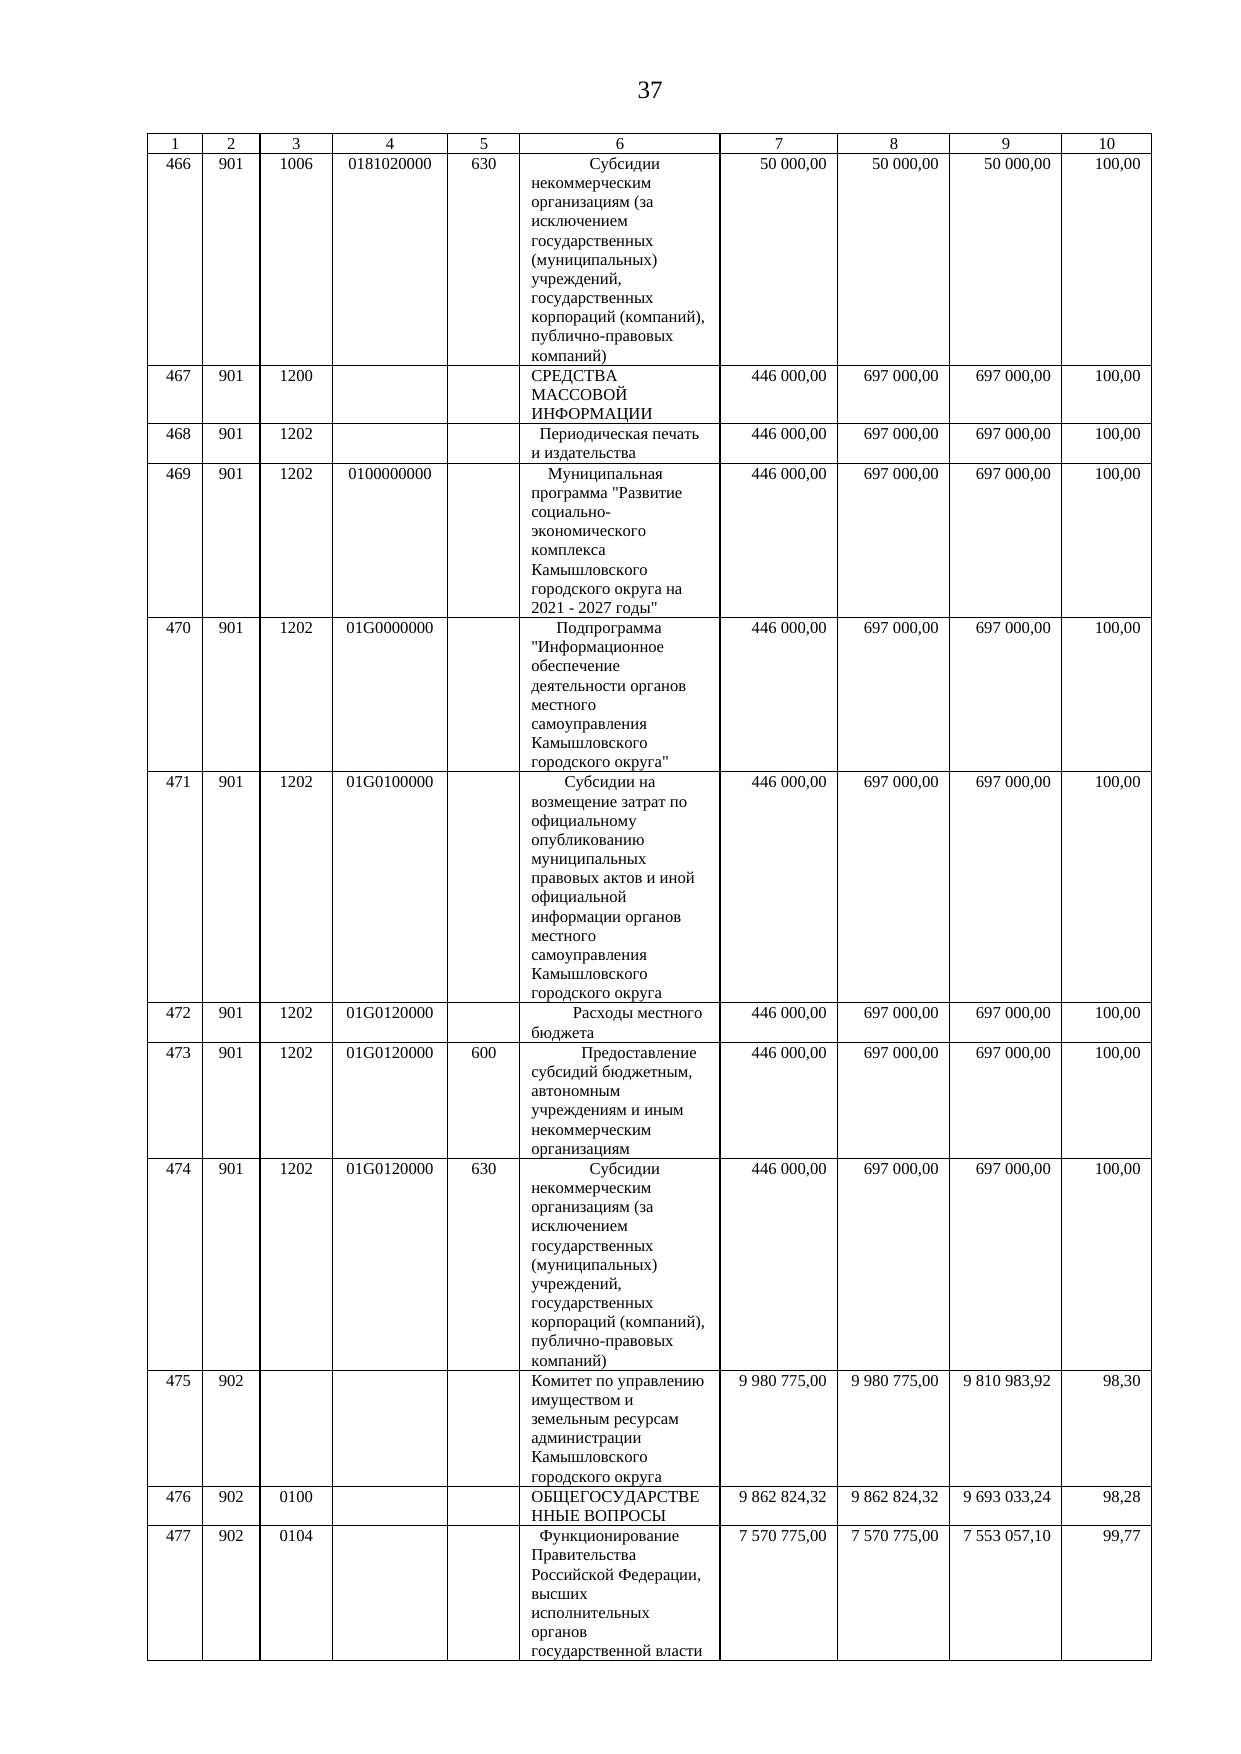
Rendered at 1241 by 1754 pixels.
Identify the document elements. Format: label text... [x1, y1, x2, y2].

table_cell 471 [148, 772, 202, 1002]
table_cell 697 000,00 [838, 366, 949, 423]
table_header 4 [333, 134, 447, 153]
table_cell [448, 464, 519, 617]
table_cell 0181020000 [333, 154, 447, 364]
table_cell 697 000,00 [950, 772, 1061, 1002]
table_header 9 [950, 134, 1061, 153]
table_header 10 [1062, 134, 1151, 153]
table_cell 1202 [261, 464, 332, 617]
table_cell 630 [448, 154, 519, 364]
table_cell 697 000,00 [838, 464, 949, 617]
table_cell 100,00 [1062, 618, 1151, 771]
table_cell 50 000,00 [950, 154, 1061, 364]
table_cell 98,30 [1062, 1371, 1151, 1486]
table_cell 1200 [261, 366, 332, 423]
table_cell 697 000,00 [950, 366, 1061, 423]
table_cell [333, 366, 447, 423]
table_cell 7 570 775,00 [721, 1526, 837, 1660]
table_cell Подпрограмма "Информационное обеспечение деятельности органов местного самоуправления Камышловского городского округа" [520, 618, 719, 771]
table_cell Комитет по управлению имуществом и земельным ресурсам администрации Камышловского городского округа [520, 1371, 719, 1486]
table_cell 9 693 033,24 [950, 1487, 1061, 1525]
table_cell [448, 1487, 519, 1525]
table_cell 100,00 [1062, 366, 1151, 423]
table_cell 446 000,00 [721, 772, 837, 1002]
table_cell 901 [203, 772, 259, 1002]
table_cell 50 000,00 [838, 154, 949, 364]
table_cell 446 000,00 [721, 366, 837, 423]
table_cell [261, 1371, 332, 1486]
table_cell 01G0120000 [333, 1043, 447, 1158]
table_cell 630 [448, 1159, 519, 1369]
table_cell 466 [148, 154, 202, 364]
table_cell 697 000,00 [950, 1003, 1061, 1042]
table_cell [448, 618, 519, 771]
table_cell 468 [148, 424, 202, 462]
table_cell 697 000,00 [838, 772, 949, 1002]
table_cell 1202 [261, 1159, 332, 1369]
table_header 7 [721, 134, 837, 153]
table_cell [448, 1003, 519, 1042]
table_cell 100,00 [1062, 464, 1151, 617]
table_cell 901 [203, 1003, 259, 1042]
table_cell 100,00 [1062, 154, 1151, 364]
table_cell Субсидии некоммерческим организациям (за исключением государственных (муниципальных) учреждений, государственных корпораций (компаний), публично-правовых компаний) [520, 1159, 719, 1369]
table_cell 473 [148, 1043, 202, 1158]
table_cell 469 [148, 464, 202, 617]
table_cell Субсидии некоммерческим организациям (за исключением государственных (муниципальных) учреждений, государственных корпораций (компаний), публично-правовых компаний) [520, 154, 719, 364]
table_cell 01G0120000 [333, 1159, 447, 1369]
table_cell 446 000,00 [721, 618, 837, 771]
table_cell [448, 366, 519, 423]
table_cell 100,00 [1062, 1159, 1151, 1369]
table_cell [333, 424, 447, 462]
table_cell 1202 [261, 1003, 332, 1042]
table_header 8 [838, 134, 949, 153]
table_cell 446 000,00 [721, 1159, 837, 1369]
table_cell 600 [448, 1043, 519, 1158]
table_header 6 [520, 134, 719, 153]
table_cell [333, 1487, 447, 1525]
table_cell 697 000,00 [950, 1043, 1061, 1158]
table_cell 446 000,00 [721, 1003, 837, 1042]
table_cell Субсидии на возмещение затрат по официальному опубликованию муниципальных правовых актов и иной официальной информации органов местного самоуправления Камышловского городского округа [520, 772, 719, 1002]
table_cell [448, 1526, 519, 1660]
table_cell 01G0000000 [333, 618, 447, 771]
table_cell 99,77 [1062, 1526, 1151, 1660]
table_cell 9 862 824,32 [838, 1487, 949, 1525]
table_cell 901 [203, 464, 259, 617]
table_cell 697 000,00 [838, 618, 949, 771]
table_cell 9 980 775,00 [838, 1371, 949, 1486]
table_cell 476 [148, 1487, 202, 1525]
table_cell 472 [148, 1003, 202, 1042]
table_cell 01G0100000 [333, 772, 447, 1002]
table_cell 901 [203, 366, 259, 423]
table_cell 901 [203, 618, 259, 771]
table_cell 9 980 775,00 [721, 1371, 837, 1486]
table_cell 474 [148, 1159, 202, 1369]
table_cell [448, 1371, 519, 1486]
table_cell 0100 [261, 1487, 332, 1525]
table_cell 901 [203, 1159, 259, 1369]
table_header 2 [203, 134, 259, 153]
table_cell 100,00 [1062, 772, 1151, 1002]
table_cell 50 000,00 [721, 154, 837, 364]
table_cell 0104 [261, 1526, 332, 1660]
table_cell 470 [148, 618, 202, 771]
table_cell 477 [148, 1526, 202, 1660]
table_cell 100,00 [1062, 1043, 1151, 1158]
table_cell 697 000,00 [950, 464, 1061, 617]
table_cell 9 810 983,92 [950, 1371, 1061, 1486]
table_cell 9 862 824,32 [721, 1487, 837, 1525]
table_cell 1202 [261, 772, 332, 1002]
table_cell [333, 1526, 447, 1660]
table_cell [448, 772, 519, 1002]
table_cell Функционирование Правительства Российской Федерации, высших исполнительных органов государственной власти [520, 1526, 719, 1660]
table_cell 1202 [261, 1043, 332, 1158]
table_cell 1202 [261, 618, 332, 771]
table_cell ОБЩЕГОСУДАРСТВЕННЫЕ ВОПРОСЫ [520, 1487, 719, 1525]
table_cell 697 000,00 [838, 1159, 949, 1369]
table_cell 100,00 [1062, 1003, 1151, 1042]
table_cell 1202 [261, 424, 332, 462]
table_cell 446 000,00 [721, 464, 837, 617]
table_header 5 [448, 134, 519, 153]
table_cell Предоставление субсидий бюджетным, автономным учреждениям и иным некоммерческим организациям [520, 1043, 719, 1158]
table_cell 901 [203, 154, 259, 364]
table_cell 902 [203, 1526, 259, 1660]
table_cell 467 [148, 366, 202, 423]
table_cell 901 [203, 424, 259, 462]
table_cell [333, 1371, 447, 1486]
table_cell 697 000,00 [838, 1043, 949, 1158]
table_cell 901 [203, 1043, 259, 1158]
table_cell 697 000,00 [950, 618, 1061, 771]
table_cell [448, 424, 519, 462]
table_cell Расходы местного бюджета [520, 1003, 719, 1042]
table_cell 446 000,00 [721, 1043, 837, 1158]
table_cell 0100000000 [333, 464, 447, 617]
table_cell 697 000,00 [838, 1003, 949, 1042]
table_cell СРЕДСТВА МАССОВОЙ ИНФОРМАЦИИ [520, 366, 719, 423]
table_cell 697 000,00 [838, 424, 949, 462]
table_cell 01G0120000 [333, 1003, 447, 1042]
table_cell 902 [203, 1371, 259, 1486]
table_cell 7 553 057,10 [950, 1526, 1061, 1660]
table_cell 7 570 775,00 [838, 1526, 949, 1660]
table_header 1 [148, 134, 202, 153]
table_header 3 [261, 134, 332, 153]
table_cell 100,00 [1062, 424, 1151, 462]
table_cell 475 [148, 1371, 202, 1486]
table_cell Периодическая печать и издательства [520, 424, 719, 462]
table_cell 697 000,00 [950, 1159, 1061, 1369]
table_cell 697 000,00 [950, 424, 1061, 462]
table_cell 446 000,00 [721, 424, 837, 462]
table_cell 902 [203, 1487, 259, 1525]
table_cell 98,28 [1062, 1487, 1151, 1525]
table_cell 1006 [261, 154, 332, 364]
table_cell Муниципальная программа "Развитие социально-экономического комплекса Камышловского городского округа на 2021 - 2027 годы" [520, 464, 719, 617]
